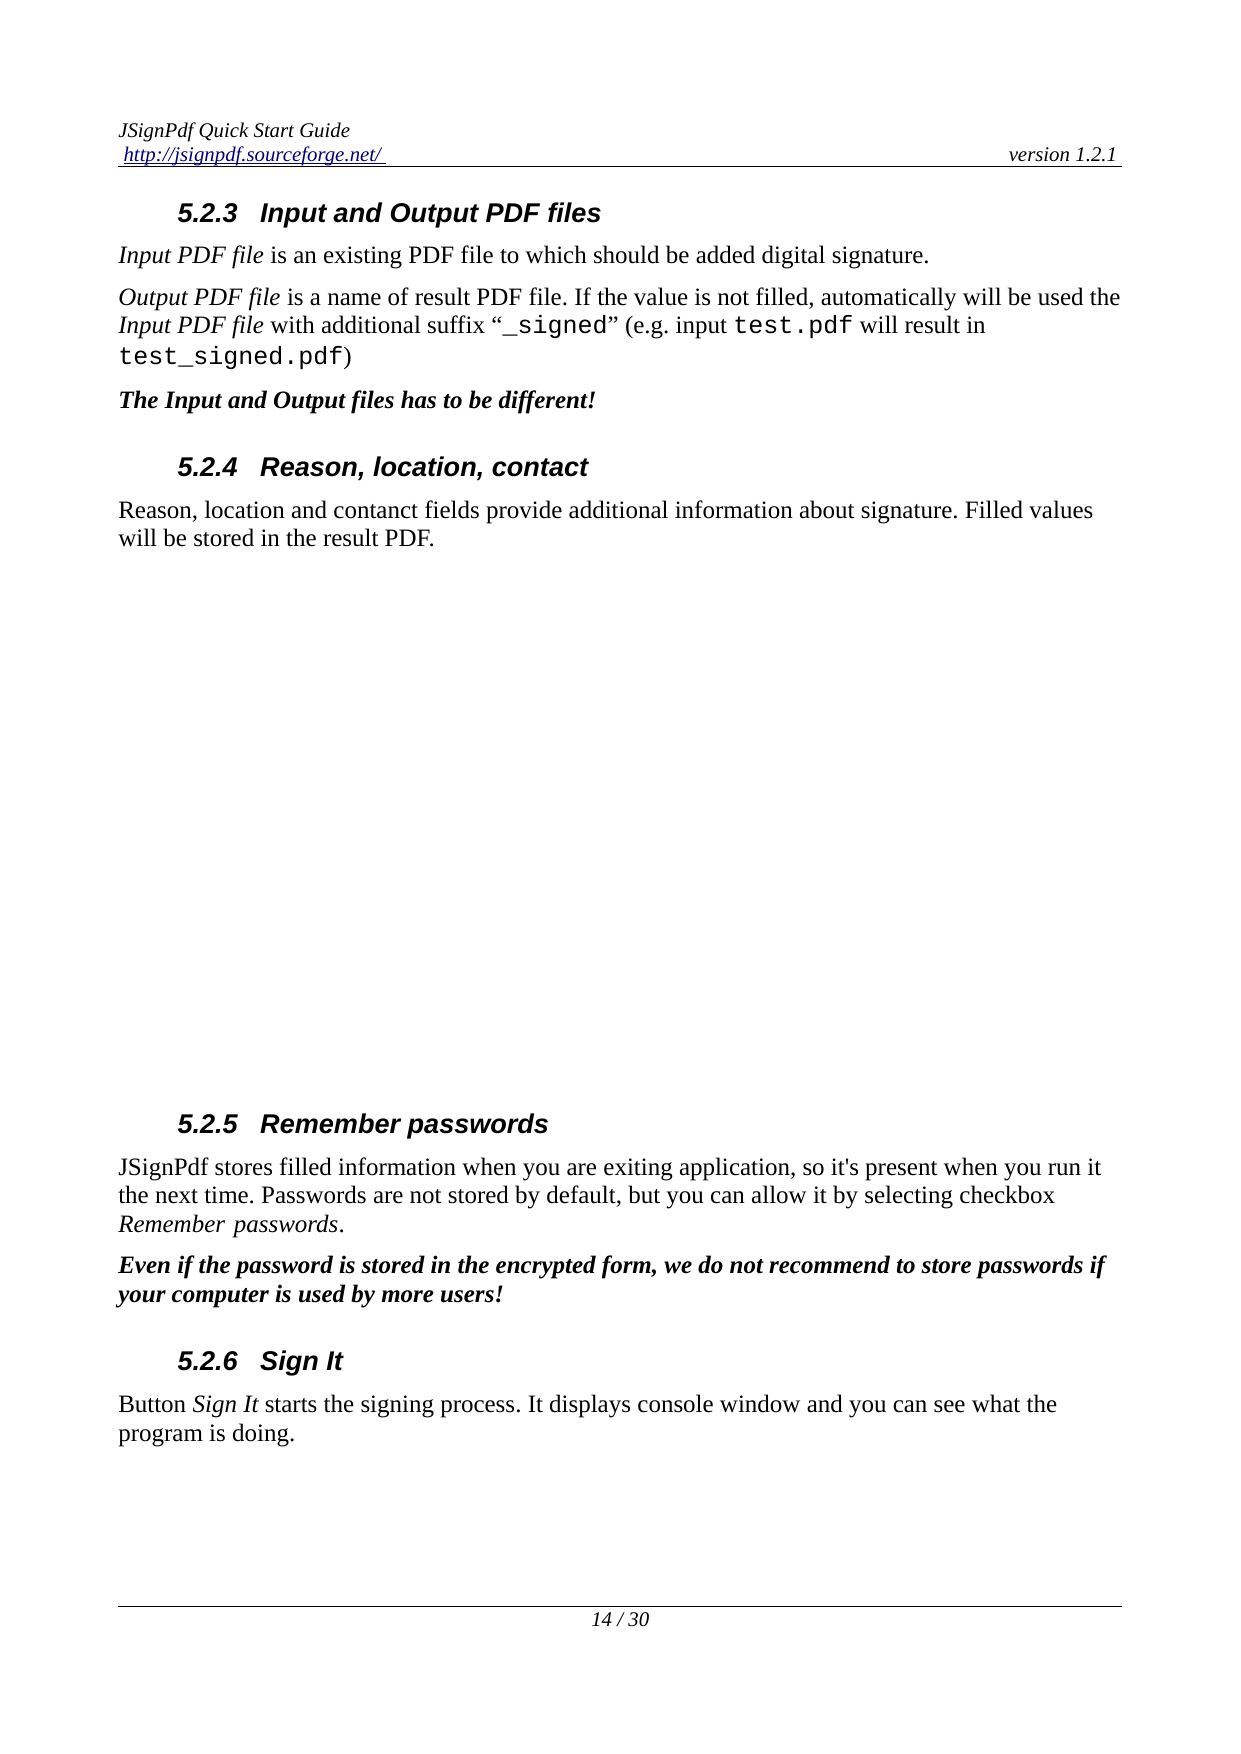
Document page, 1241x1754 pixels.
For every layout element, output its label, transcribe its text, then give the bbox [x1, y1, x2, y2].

text Output PDF file is a name of result PDF file. If the value is not filled, automatically will be used the Input PDF file with additional suffix “_signed” (e.g. input test.pdf will result in test_signed.pdf) [118, 282, 1122, 372]
text Reason, location and contanct fields provide additional information about signature. Filled values will be stored in the result PDF. [118, 495, 1122, 552]
subtitle Input and Output PDF files [177, 197, 1122, 228]
text The Input and Output files has to be different! [118, 385, 1122, 413]
text Button Sign It starts the signing process. It displays console window and you can see what the program is doing. [118, 1389, 1122, 1447]
subtitle Sign It [177, 1345, 1122, 1377]
text JSignPdf stores filled information when you are exiting application, so it's present when you run it the next time. Passwords are not stored by default, but you can allow it by selecting checkbox Remember passwords. [118, 1152, 1122, 1238]
subtitle Remember passwords [177, 631, 1122, 1139]
subtitle Reason, location, contact [177, 451, 1122, 482]
text Even if the password is stored in the encrypted form, we do not recommend to store passwords if your computer is used by more users! [118, 1250, 1122, 1308]
text Input PDF file is an existing PDF file to which should be added digital signature. [118, 241, 1122, 269]
